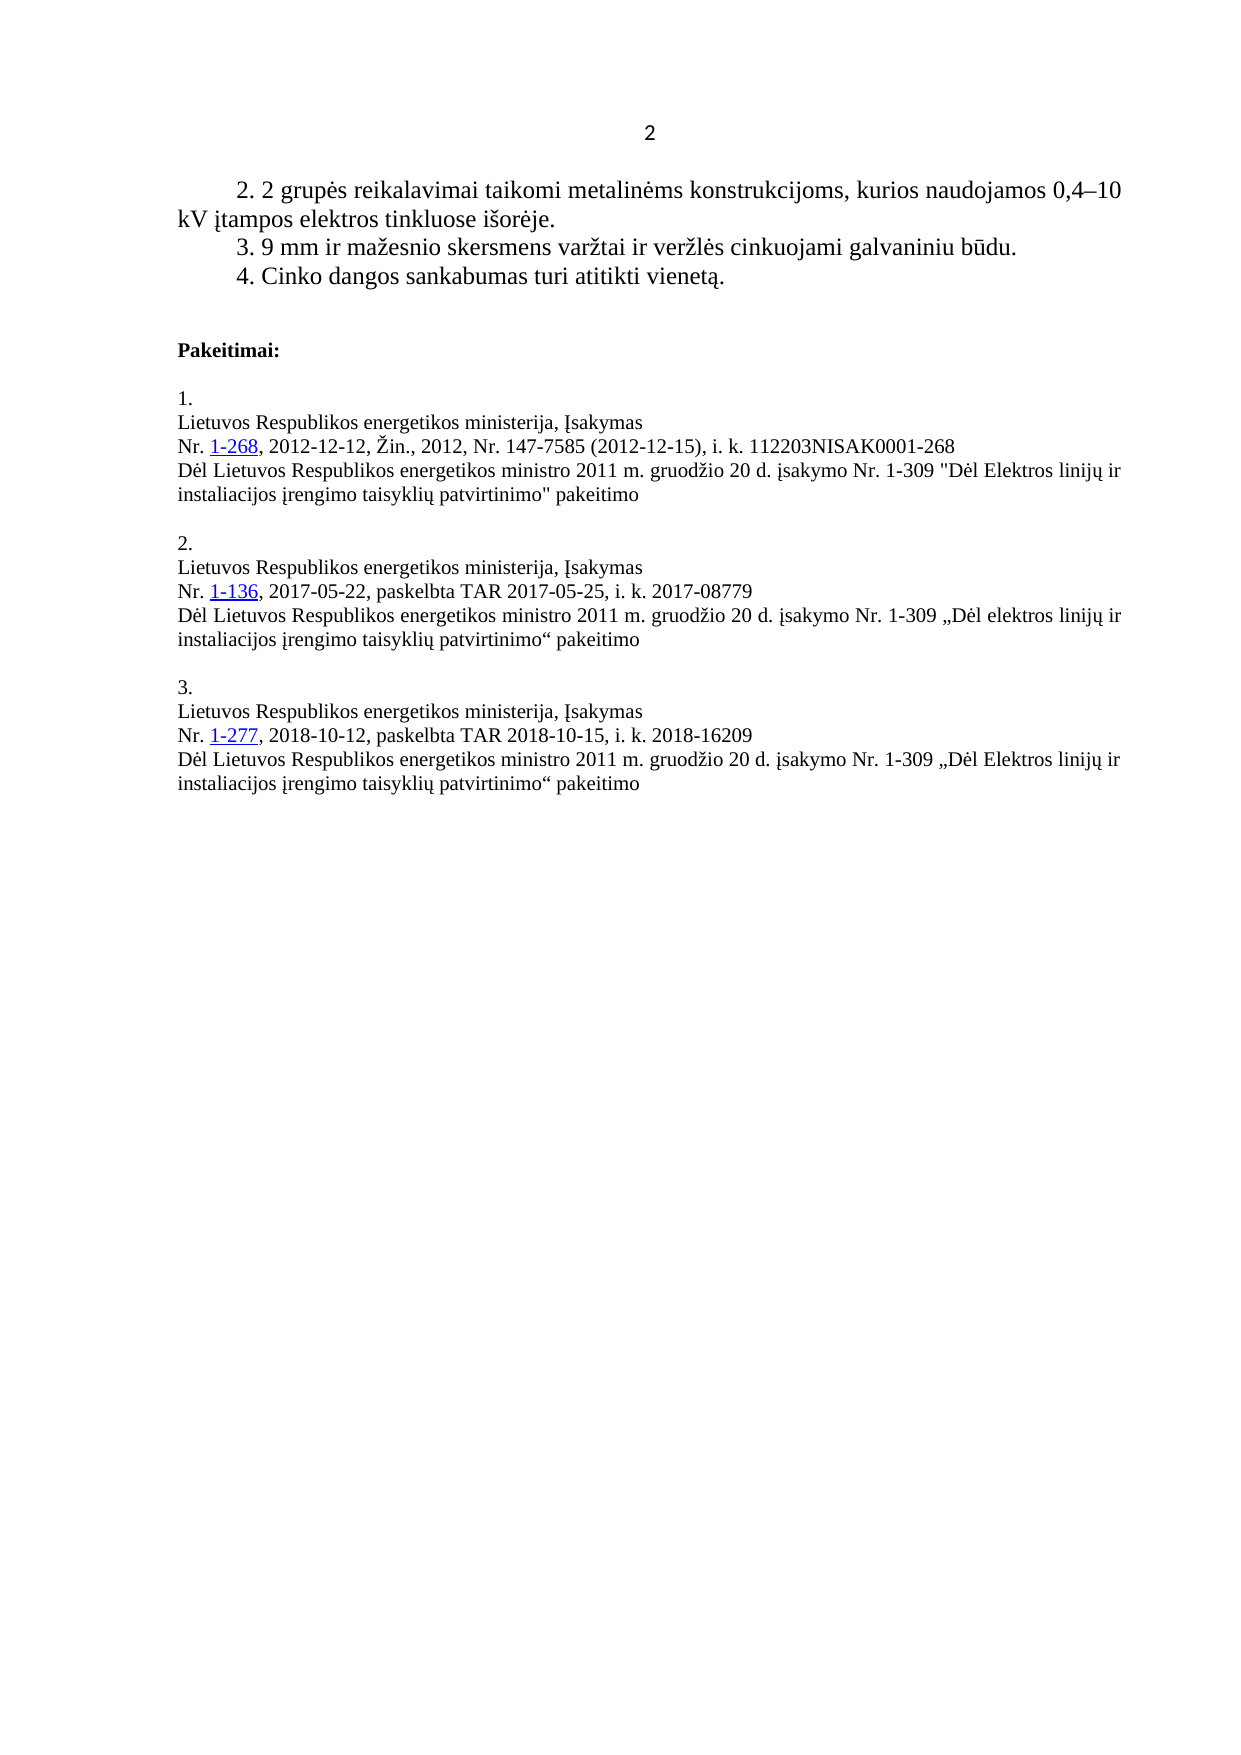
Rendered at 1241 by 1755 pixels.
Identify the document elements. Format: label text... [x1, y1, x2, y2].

text Nr. 1-136, 2017-05-22, paskelbta TAR 2017-05-25, i. k. 2017-08779 [177, 579, 1122, 603]
text Pakeitimai: [177, 338, 1122, 362]
text Nr. 1-268, 2012-12-12, Žin., 2012, Nr. 147-7585 (2012-12-15), i. k. 112203NISAK0001-268 [177, 434, 1122, 458]
text 2. [177, 531, 1122, 554]
text Dėl Lietuvos Respublikos energetikos ministro 2011 m. gruodžio 20 d. įsakymo Nr. 1-309 "Dėl Elektros linijų ir instaliacijos įrengimo taisyklių patvirtinimo" pakeitimo [177, 458, 1122, 506]
text Nr. 1-277, 2018-10-12, paskelbta TAR 2018-10-15, i. k. 2018-16209 [177, 723, 1122, 747]
text Lietuvos Respublikos energetikos ministerija, Įsakymas [177, 410, 1122, 434]
text 3. [177, 675, 1122, 699]
text 1. [177, 386, 1122, 410]
text 3. 9 mm ir mažesnio skersmens varžtai ir veržlės cinkuojami galvaniniu būdu. [177, 232, 1122, 261]
text 4. Cinko dangos sankabumas turi atitikti vienetą. [177, 261, 1122, 290]
text Dėl Lietuvos Respublikos energetikos ministro 2011 m. gruodžio 20 d. įsakymo Nr. 1-309 „Dėl elektros linijų ir instaliacijos įrengimo taisyklių patvirtinimo“ pakeitimo [177, 603, 1122, 651]
text 2. 2 grupės reikalavimai taikomi metalinėms konstrukcijoms, kurios naudojamos 0,4–10 kV įtampos elektros tinkluose išorėje. [177, 175, 1122, 232]
text Lietuvos Respublikos energetikos ministerija, Įsakymas [177, 699, 1122, 723]
text Dėl Lietuvos Respublikos energetikos ministro 2011 m. gruodžio 20 d. įsakymo Nr. 1-309 „Dėl Elektros linijų ir instaliacijos įrengimo taisyklių patvirtinimo“ pakeitimo [177, 747, 1122, 795]
text Lietuvos Respublikos energetikos ministerija, Įsakymas [177, 554, 1122, 579]
